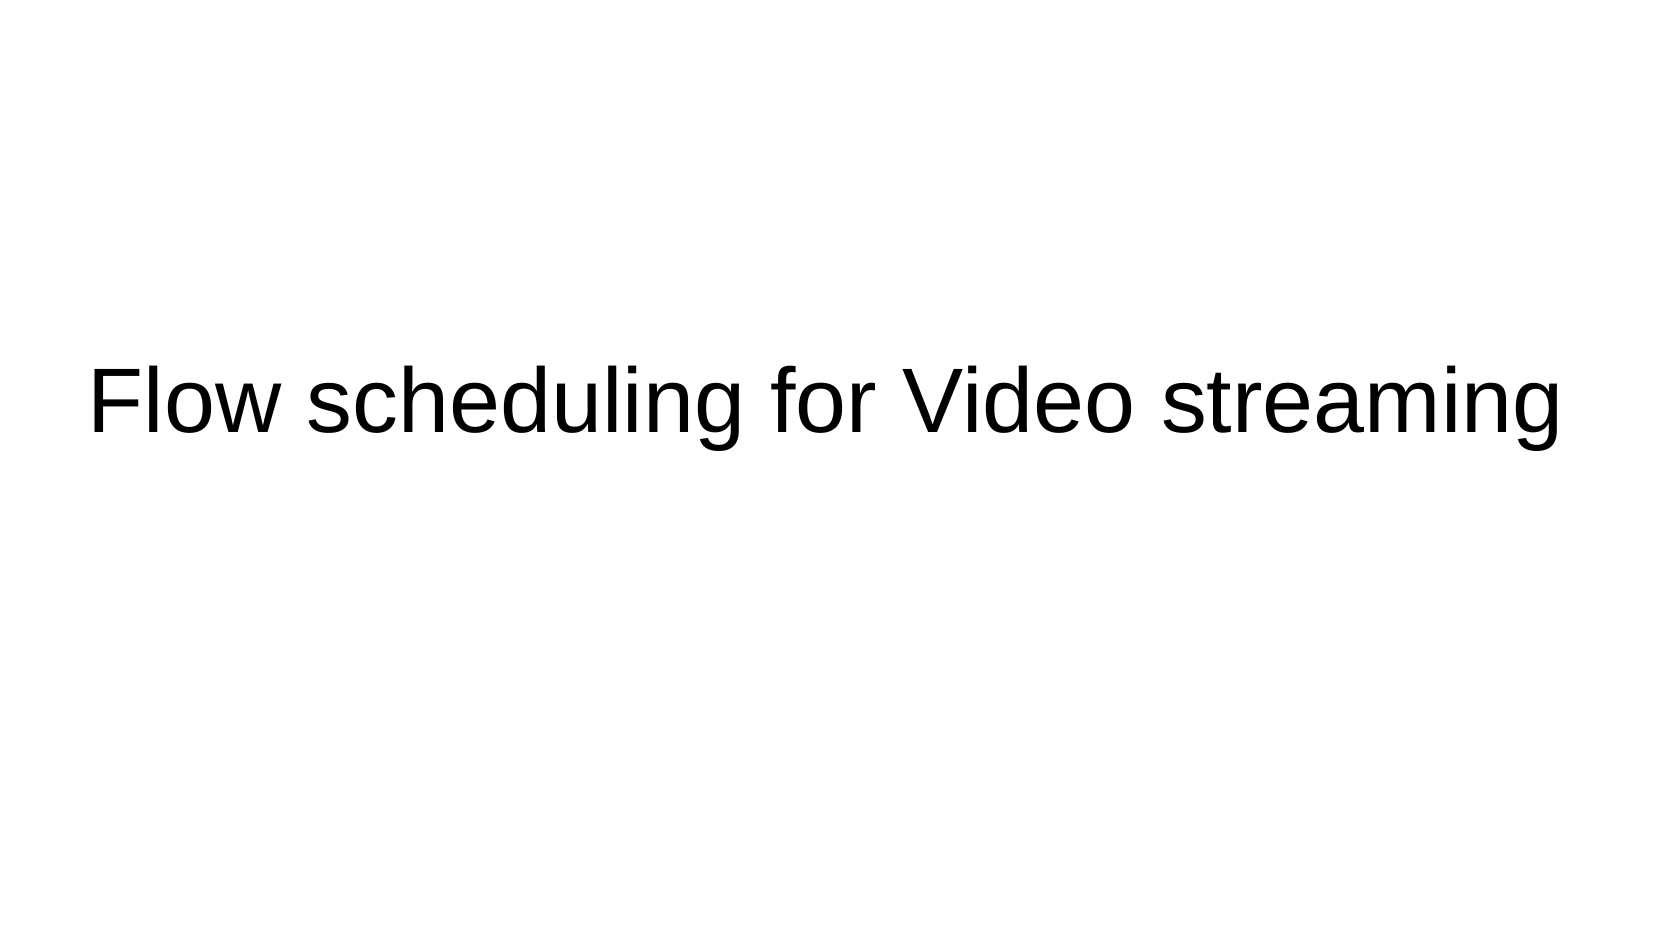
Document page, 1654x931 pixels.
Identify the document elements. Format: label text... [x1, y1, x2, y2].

subtitle Flow scheduling for Video streaming [82, 45, 1571, 757]
